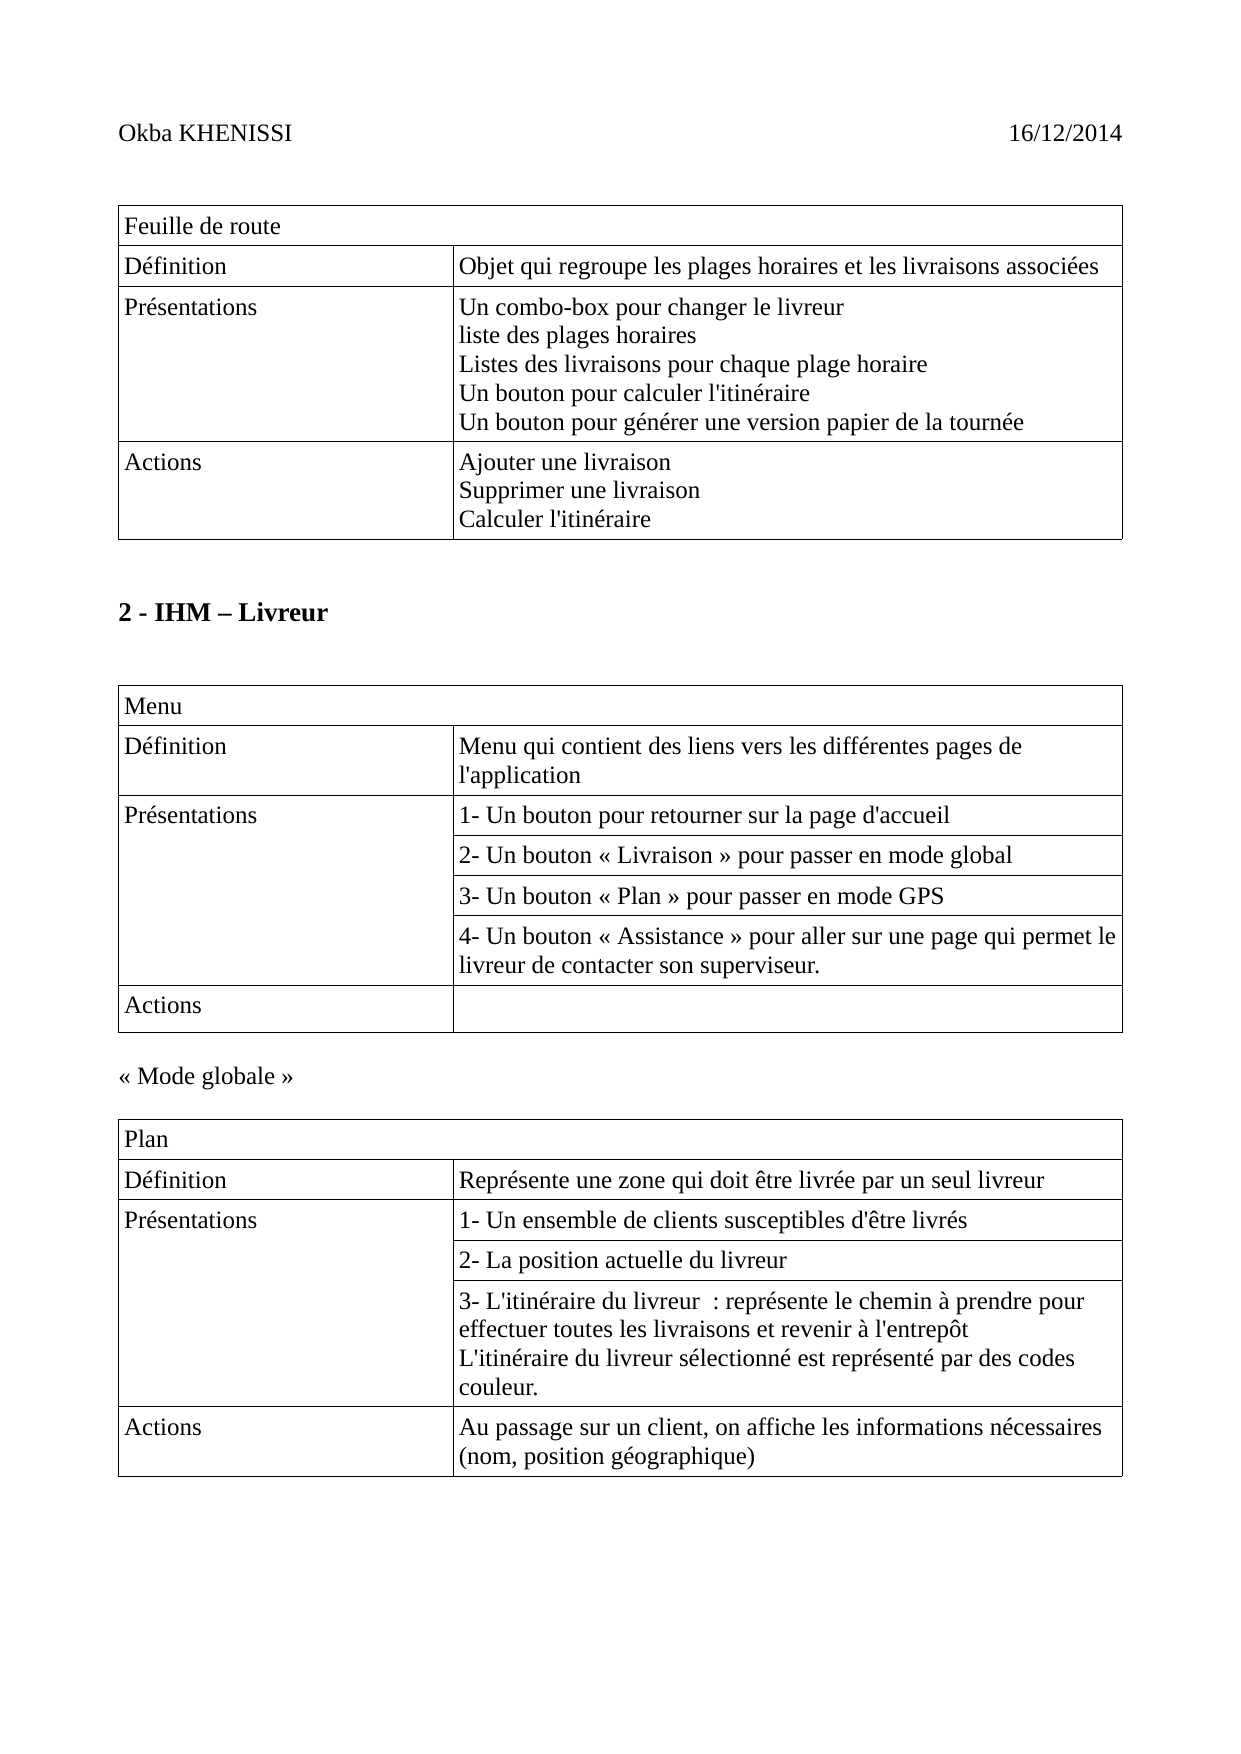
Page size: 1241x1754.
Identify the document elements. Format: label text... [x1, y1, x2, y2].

table_cell Ajouter une livraison Supprimer une livraison Calculer l'itinéraire [454, 442, 1122, 539]
table_cell Actions [119, 442, 453, 539]
table_cell 2- Un bouton « Livraison » pour passer en mode global [454, 836, 1122, 875]
table_cell 1- Un bouton pour retourner sur la page d'accueil [454, 796, 1122, 835]
table_cell 4- Un bouton « Assistance » pour aller sur une page qui permet le livreur de contacter son superviseur. [454, 916, 1122, 984]
table_cell 2- La position actuelle du livreur [454, 1241, 1122, 1280]
table_header Menu [119, 686, 1122, 725]
table_header Feuille de route [119, 206, 1122, 245]
table_cell Actions [119, 1407, 453, 1476]
table_cell [454, 986, 1122, 1032]
table_cell Définition [119, 246, 453, 286]
table_header Plan [119, 1120, 1122, 1159]
table_cell Menu qui contient des liens vers les différentes pages de l'application [454, 726, 1122, 794]
table_cell 1- Un ensemble de clients susceptibles d'être livrés [454, 1200, 1122, 1239]
table_cell Présentations [119, 1200, 453, 1406]
table_cell 3- L'itinéraire du livreur : représente le chemin à prendre pour effectuer toutes les livraisons et revenir à l'entrepôt L'itinéraire du livreur sélectionné est représenté par des codes couleur. [454, 1281, 1122, 1406]
table_cell Présentations [119, 796, 453, 984]
table_cell Définition [119, 1160, 453, 1199]
table_cell Objet qui regroupe les plages horaires et les livraisons associées [454, 246, 1122, 286]
table_cell Au passage sur un client, on affiche les informations nécessaires (nom, position géographique) [454, 1407, 1122, 1476]
text 2 - IHM – Livreur [118, 596, 1122, 628]
table_cell Actions [119, 986, 453, 1032]
table_cell Définition [119, 726, 453, 794]
text « Mode globale » [118, 1061, 1122, 1090]
table_cell Un combo-box pour changer le livreur liste des plages horaires Listes des livraisons pour chaque plage horaire Un bouton pour calculer l'itinéraire Un bouton pour générer une version papier de la tournée [454, 287, 1122, 441]
table_cell Présentations [119, 287, 453, 441]
table_cell 3- Un bouton « Plan » pour passer en mode GPS [454, 876, 1122, 915]
table_cell Représente une zone qui doit être livrée par un seul livreur [454, 1160, 1122, 1199]
